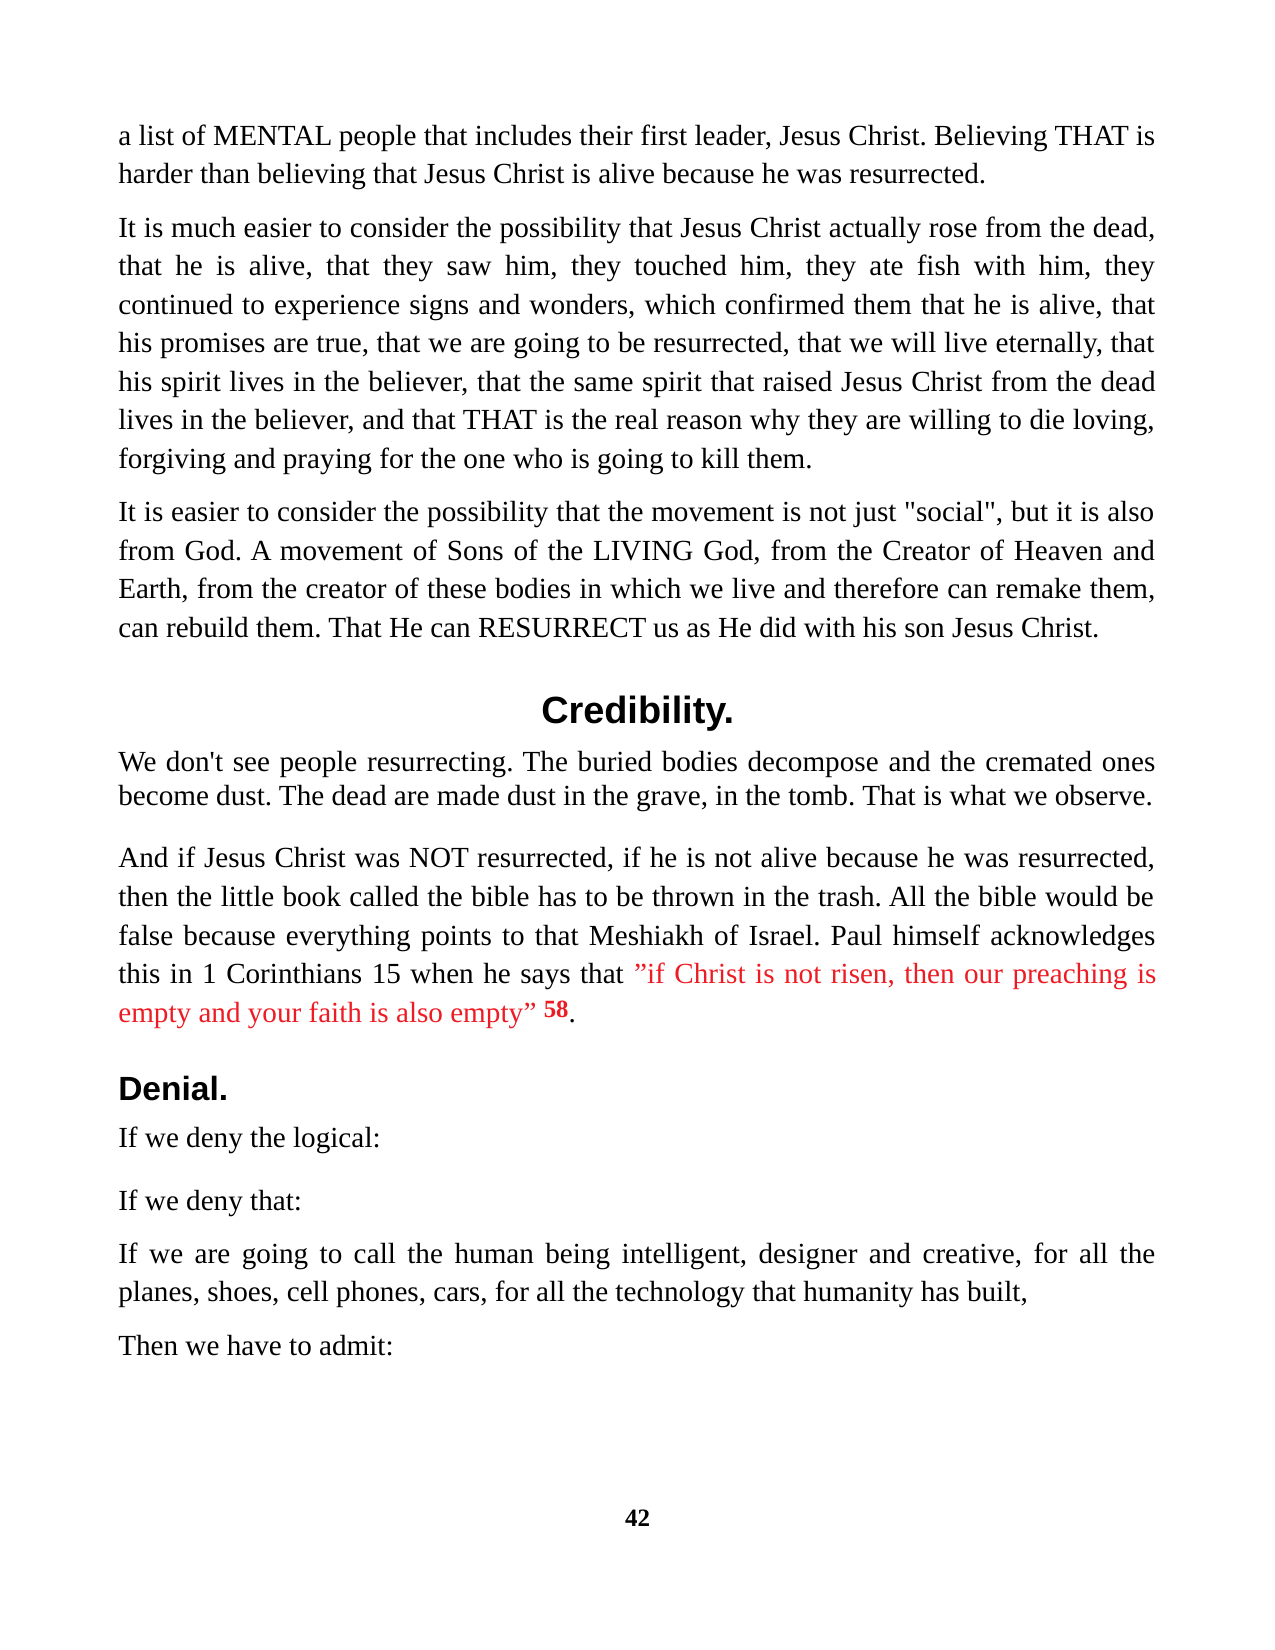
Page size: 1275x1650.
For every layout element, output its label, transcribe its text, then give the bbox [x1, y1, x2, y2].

text And if Jesus Christ was NOT resurrected, if he is not alive because he was resurrected, then the little book called the bible has to be thrown in the trash. All the bible would be false because everything points to that Meshiakh of Israel. Paul himself acknowledges this in 1 Corinthians 15 when he says that ”if Christ is not risen, then our preaching is empty and your faith is also empty” . [118, 841, 1157, 1028]
text If we deny that: [118, 1183, 1157, 1216]
subtitle Credibility. [118, 688, 1157, 732]
text It is easier to consider the possibility that the movement is not just "social", but it is also from God. A movement of Sons of the LIVING God, from the Creator of Heaven and Earth, from the creator of these bodies in which we live and therefore can remake them, can rebuild them. That He can RESURRECT us as He did with his son Jesus Christ. [118, 494, 1157, 643]
text It is much easier to consider the possibility that Jesus Christ actually rose from the dead, that he is alive, that they saw him, they touched him, they ate fish with him, they continued to experience signs and wonders, which confirmed them that he is alive, that his promises are true, that we are going to be resurrected, that we will live eternally, that his spirit lives in the believer, that the same spirit that raised Jesus Christ from the dead lives in the believer, and that THAT is the real reason why they are willing to die loving, forgiving and praying for the one who is going to kill them. [118, 210, 1157, 474]
subtitle Denial. [118, 1069, 1157, 1107]
text Then we have to admit: [118, 1328, 1157, 1361]
text If we deny the logical: [118, 1120, 1157, 1153]
text We don't see people resurrecting. The buried bodies decompose and the cremated ones become dust. The dead are made dust in the grave, in the tomb. That is what we observe. [118, 744, 1157, 811]
text If we are going to call the human being intelligent, designer and creative, for all the planes, shoes, cell phones, cars, for all the technology that humanity has built, [118, 1236, 1157, 1308]
text a list of MENTAL people that includes their first leader, Jesus Christ. Believing THAT is harder than believing that Jesus Christ is alive because he was resurrected. [118, 118, 1157, 190]
